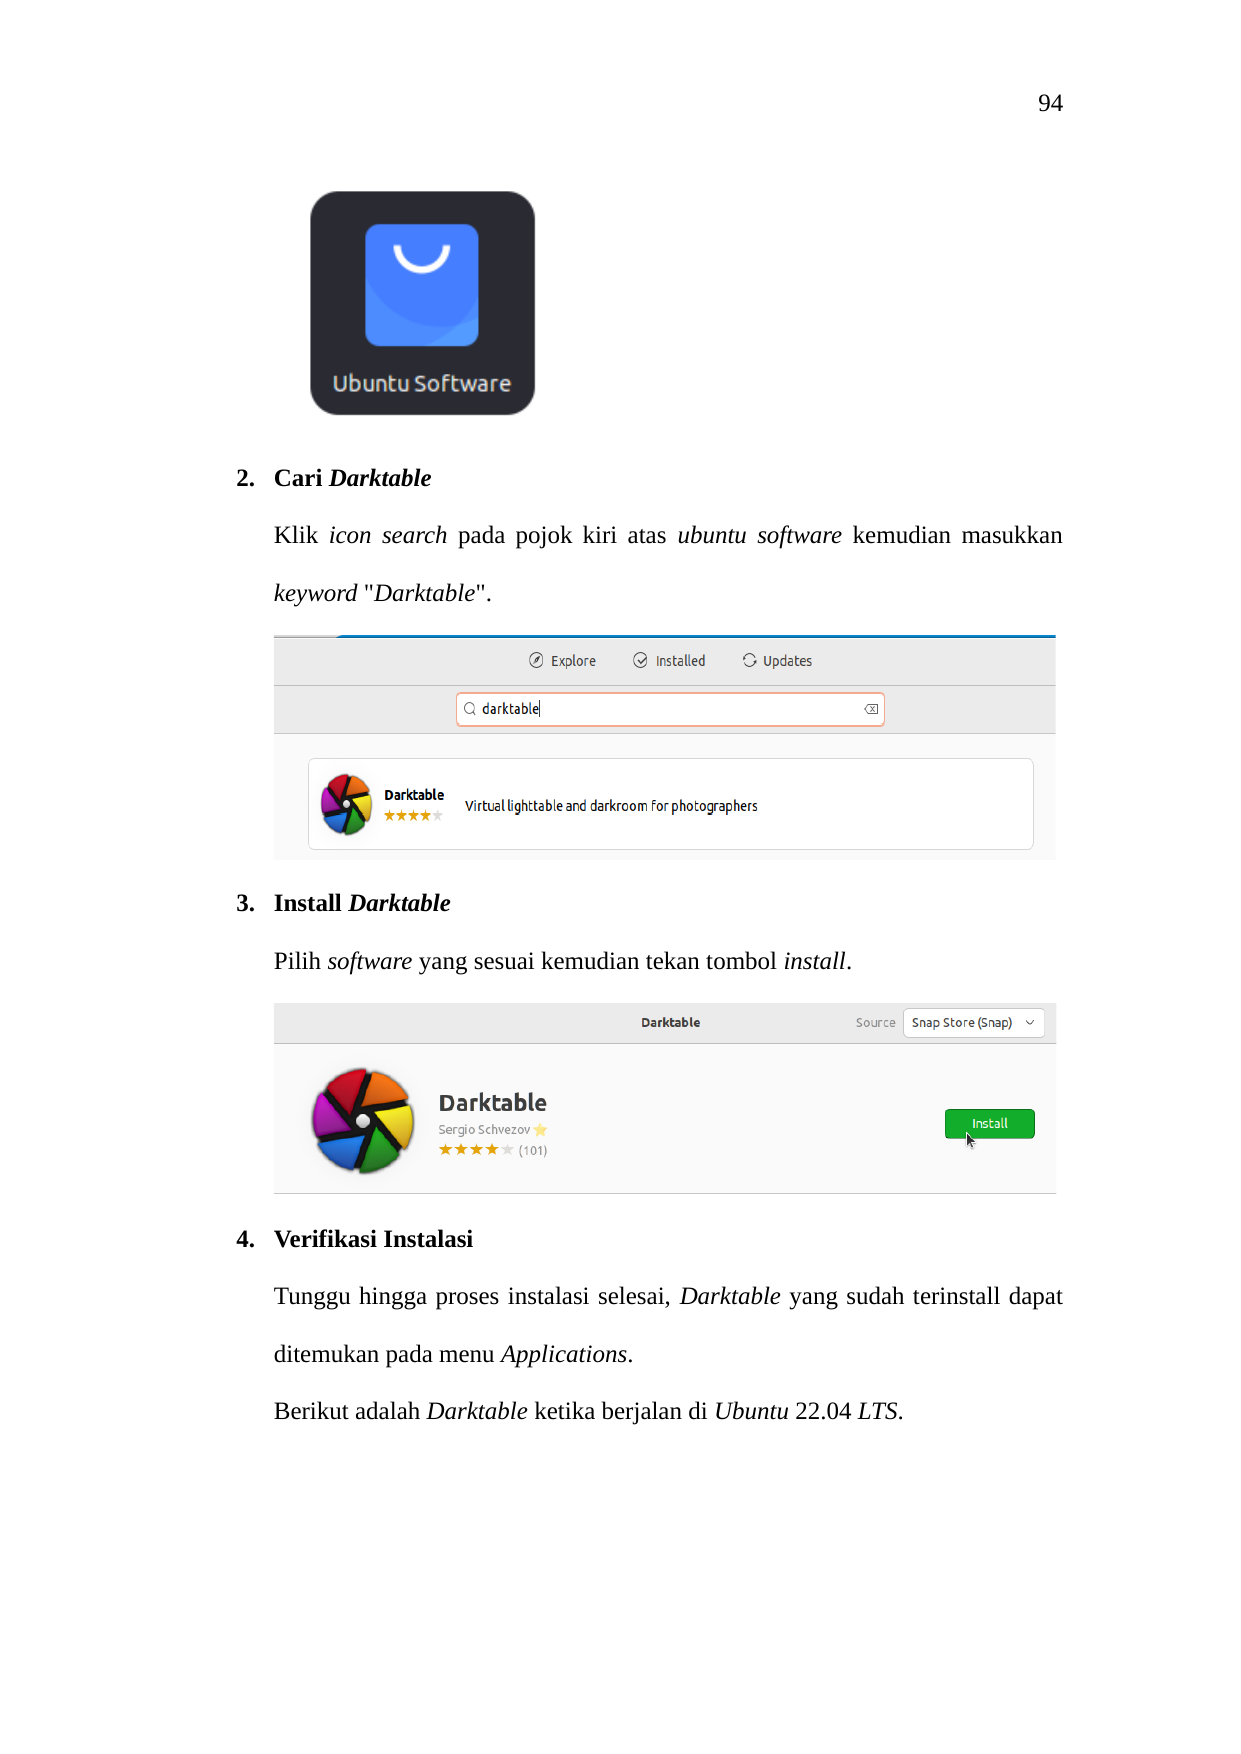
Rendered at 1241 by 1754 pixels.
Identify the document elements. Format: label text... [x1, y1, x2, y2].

list Tunggu hingga proses instalasi selesai, Darktable yang sudah terinstall dapat ditemukan pada menu Applications. [236, 1281, 1063, 1368]
picture [273, 1003, 1057, 1196]
list Verifikasi Instalasi [236, 1224, 1063, 1253]
list Pilih software yang sesuai kemudian tekan tombol install. [236, 946, 1063, 975]
picture [273, 635, 1056, 860]
picture [273, 165, 576, 434]
list Berikut adalah Darktable ketika berjalan di Ubuntu 22.04 LTS. [236, 1396, 1063, 1425]
list Install Darktable [236, 888, 1063, 917]
list Klik icon search pada pojok kiri atas ubuntu software kemudian masukkan keyword "Darktable". [236, 520, 1063, 607]
list Cari Darktable [236, 463, 1063, 492]
